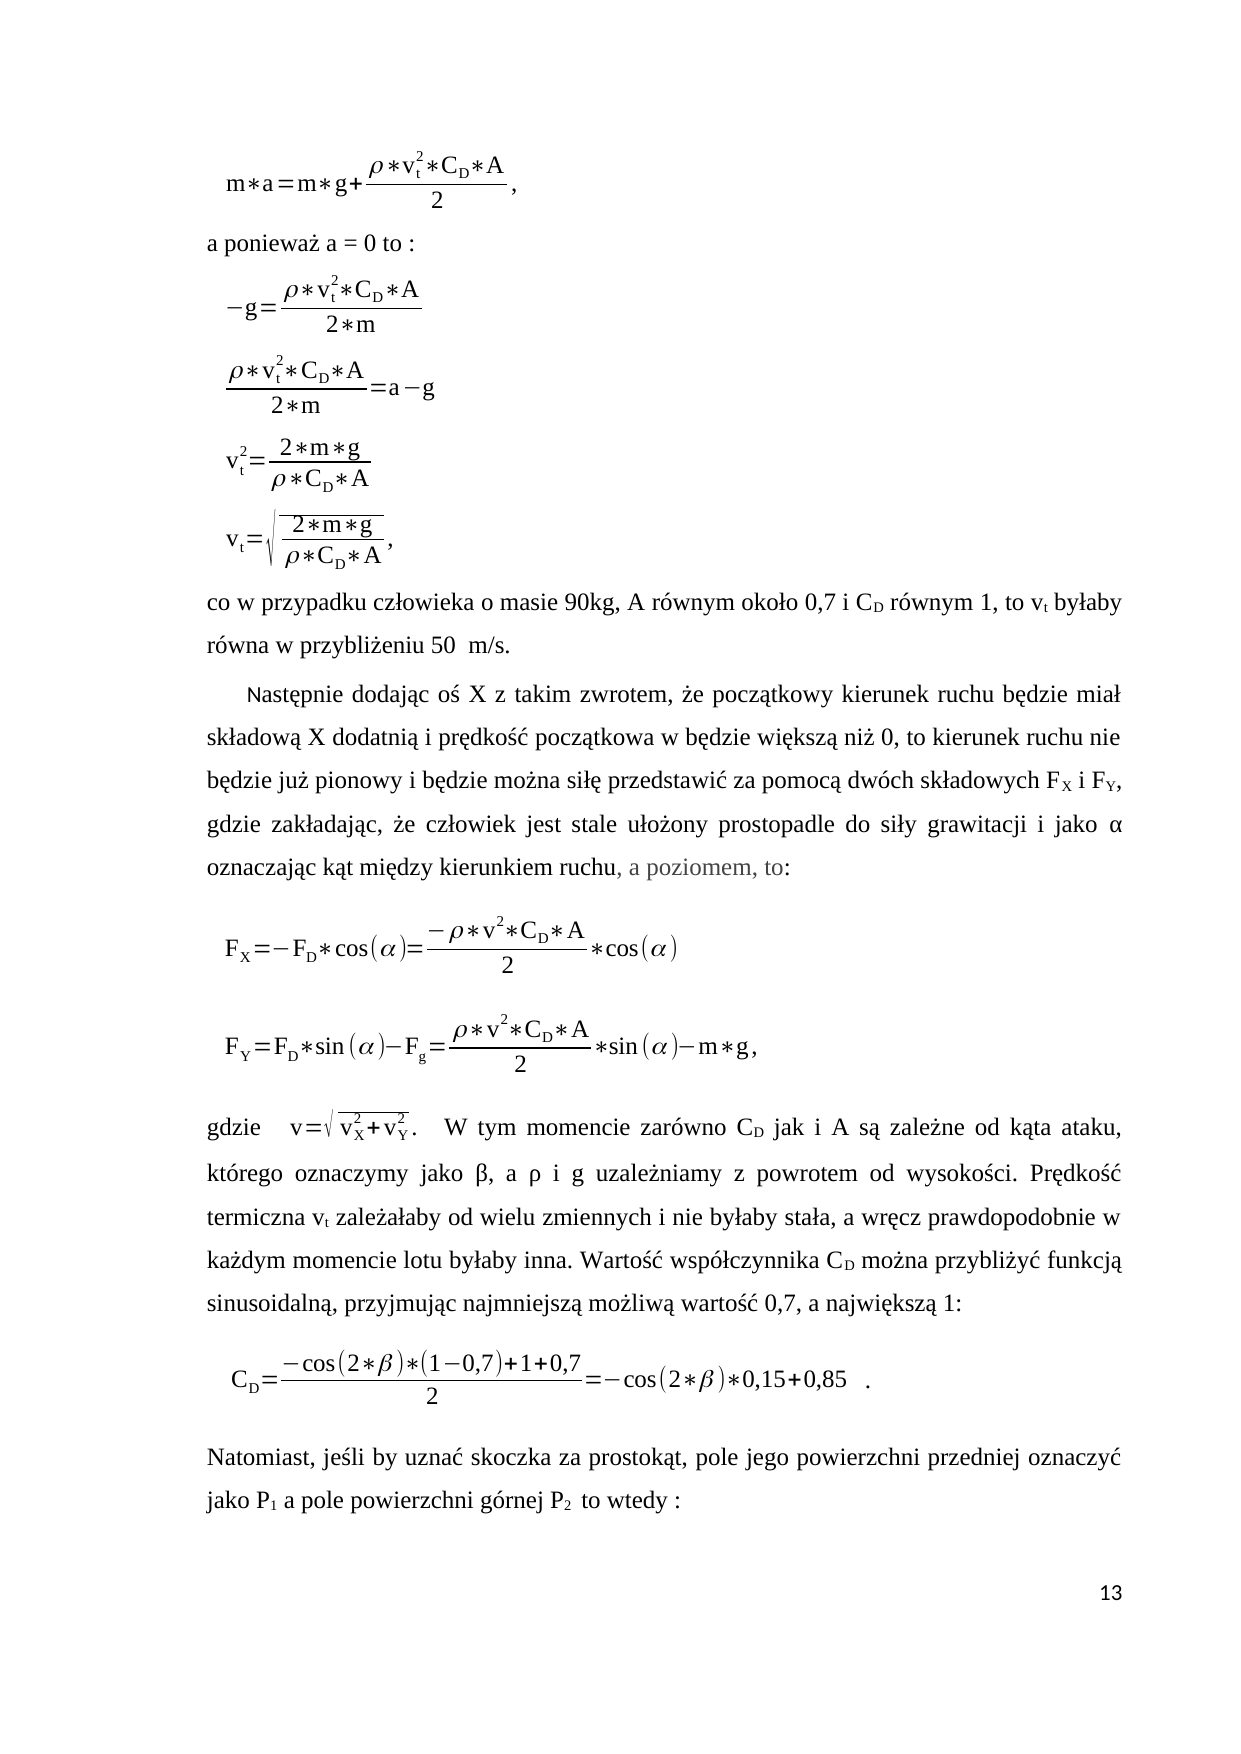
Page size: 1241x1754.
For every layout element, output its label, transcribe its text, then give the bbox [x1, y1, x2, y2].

text . [207, 1349, 1122, 1410]
text Natomiast, jeśli by uznać skoczka za prostokąt, pole jego powierzchni przedniej oznaczyć jako P1 a pole powierzchni górnej P2 to wtedy : [207, 1442, 1122, 1514]
text Następnie dodając oś X z takim zwrotem, że początkowy kierunek ruchu będzie miał składową X dodatnią i prędkość początkowa w będzie większą niż 0, to kierunek ruchu nie będzie już pionowy i będzie można siłę przedstawić za pomocą dwóch składowych FX i FY, gdzie zakładając, że człowiek jest stale ułożony prostopadle do siły grawitacji i jako α oznaczając kąt między kierunkiem ruchu, a poziomem, to: [207, 679, 1122, 881]
text a ponieważ a = 0 to : [207, 228, 1122, 257]
text co w przypadku człowieka o masie 90kg, A równym około 0,7 i CD równym 1, to vt byłaby równa w przybliżeniu 50 m/s. [207, 587, 1122, 659]
text gdzie W tym momencie zarówno CD jak i A są zależne od kąta ataku, którego oznaczymy jako β, a ρ i g uzależniamy z powrotem od wysokości. Prędkość termiczna vt zależałaby od wielu zmiennych i nie byłaby stała, a wręcz prawdopodobnie w każdym momencie lotu byłaby inna. Wartość współczynnika CD można przybliżyć funkcją sinusoidalną, przyjmując najmniejszą możliwą wartość 0,7, a największą 1: [207, 1109, 1122, 1317]
